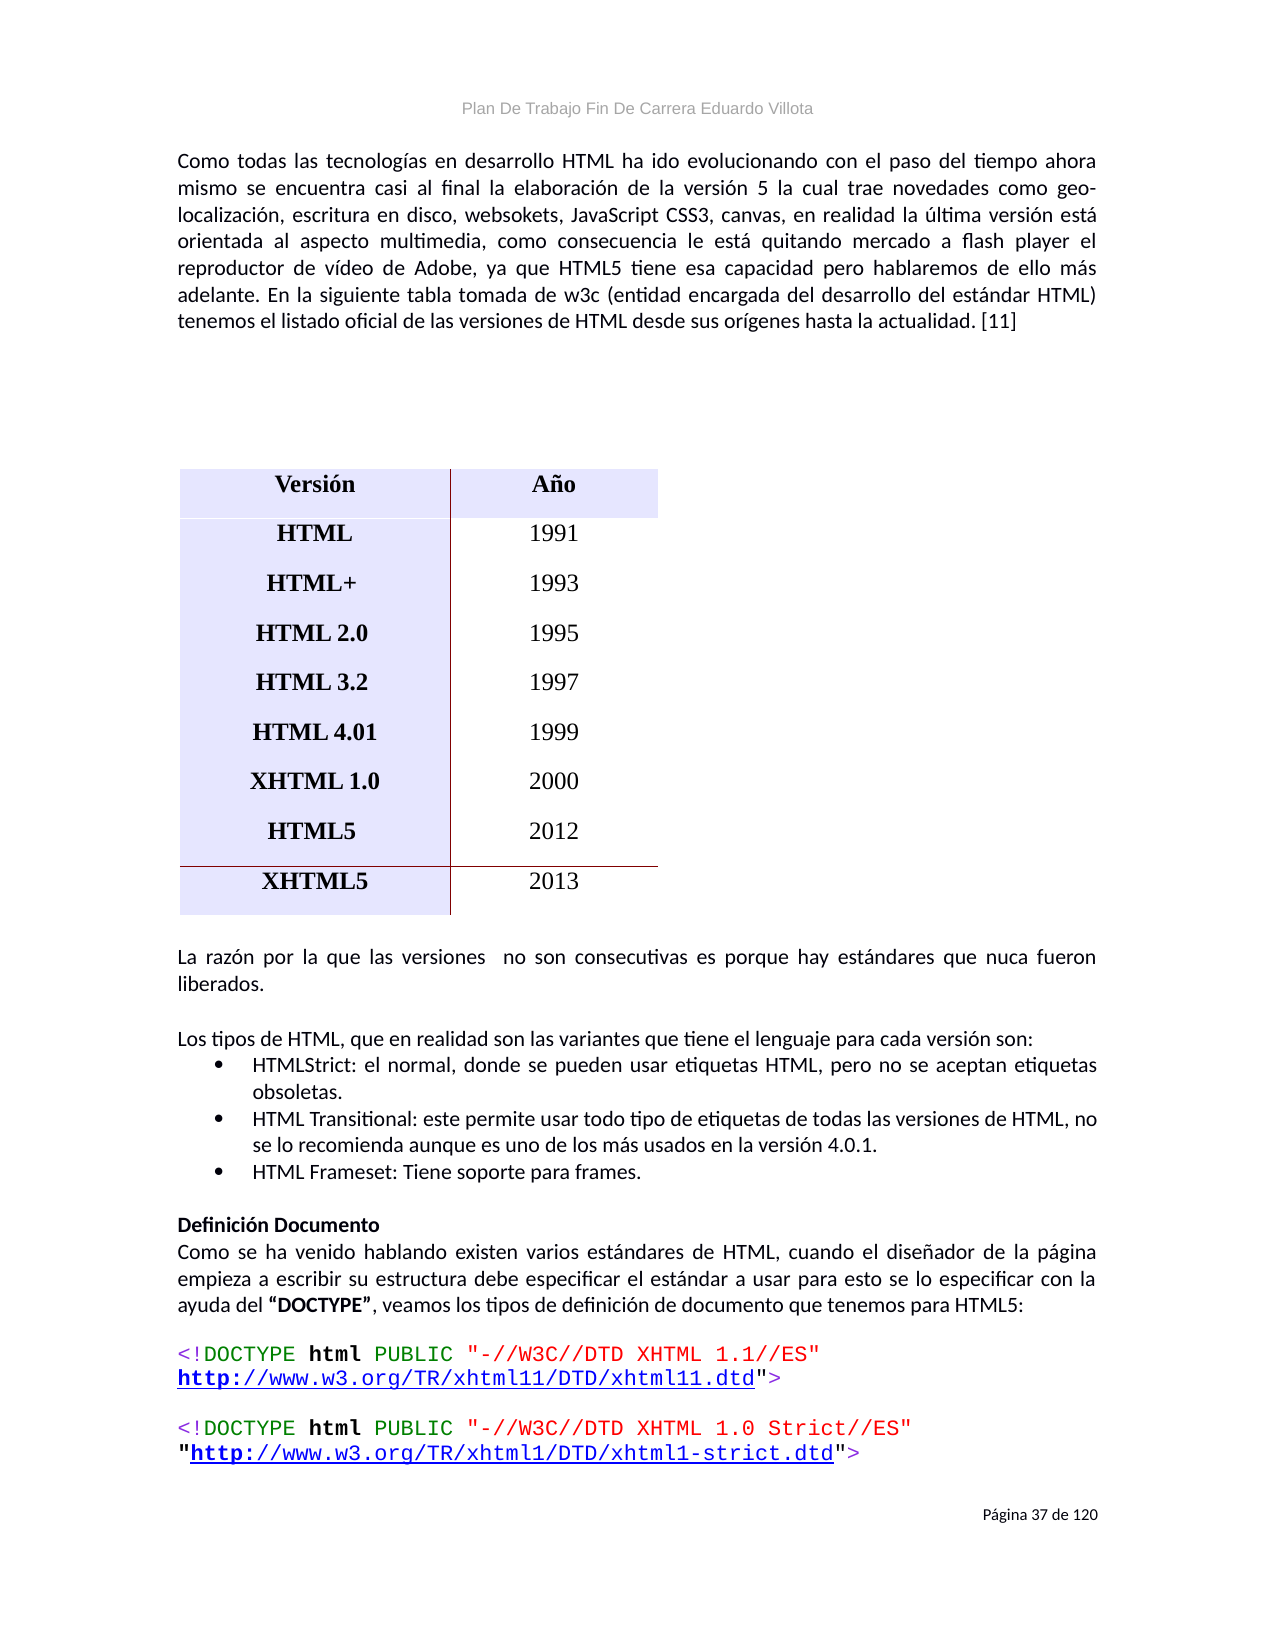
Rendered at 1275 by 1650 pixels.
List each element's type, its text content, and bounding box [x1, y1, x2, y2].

table_cell 1993 [451, 568, 658, 618]
text Los tipos de HTML, que en realidad son las variantes que tiene el lenguaje para cada versión son: [177, 1025, 1098, 1051]
table_cell HTML [180, 519, 450, 568]
table_cell XHTML5 [180, 867, 450, 915]
table_cell 1995 [451, 618, 658, 667]
table_cell HTML5 [180, 816, 450, 866]
table_cell 2013 [451, 867, 658, 915]
table_cell 2012 [451, 816, 658, 866]
list HTML Frameset: Tiene soporte para frames. [215, 1158, 1098, 1185]
table_cell HTML+ [180, 568, 450, 618]
table_cell XHTML 1.0 [180, 766, 450, 816]
table_cell 1997 [451, 667, 658, 717]
list Definición Documento [177, 1211, 1098, 1238]
table_cell HTML 4.01 [180, 717, 450, 766]
text <!DOCTYPE html PUBLIC "-//W3C//DTD XHTML 1.0 Strict//ES" "http://www.w3.org/TR/xhtml1/DTD/xhtml1-strict.dtd"> [177, 1417, 1098, 1467]
table_cell 2000 [451, 766, 658, 816]
table_cell HTML 2.0 [180, 618, 450, 667]
text Como todas las tecnologías en desarrollo HTML ha ido evolucionando con el paso del tiempo ahora mismo se encuentra casi al final la elaboración de la versión 5 la cual trae novedades como geo-localización, escritura en disco, websokets, JavaScript CSS3, canvas, en realidad la última versión está orientada al aspecto multimedia, como consecuencia le está quitando mercado a flash player el reproductor de vídeo de Adobe, ya que HTML5 tiene esa capacidad pero hablaremos de ello más adelante. En la siguiente tabla tomada de w3c (entidad encargada del desarrollo del estándar HTML) tenemos el listado oficial de las versiones de HTML desde sus orígenes hasta la actualidad. [11] [177, 148, 1098, 334]
table_cell HTML 3.2 [180, 667, 450, 717]
table_cell 1999 [451, 717, 658, 766]
text La razón por la que las versiones no son consecutivas es porque hay estándares que nuca fueron liberados. [177, 943, 1098, 997]
list HTML Transitional: este permite usar todo tipo de etiquetas de todas las versiones de HTML, no se lo recomienda aunque es uno de los más usados en la versión 4.0.1. [215, 1105, 1098, 1158]
list HTMLStrict: el normal, donde se pueden usar etiquetas HTML, pero no se aceptan etiquetas obsoletas. [215, 1051, 1098, 1105]
table_header Año [451, 469, 658, 518]
text <!DOCTYPE html PUBLIC "-//W3C//DTD XHTML 1.1//ES" http://www.w3.org/TR/xhtml11/DTD/xhtml11.dtd"> [177, 1343, 1098, 1392]
table_header Versión [180, 469, 450, 518]
table_cell 1991 [451, 519, 658, 568]
text Como se ha venido hablando existen varios estándares de HTML, cuando el diseñador de la página empieza a escribir su estructura debe especificar el estándar a usar para esto se lo especificar con la ayuda del “DOCTYPE”, veamos los tipos de definición de documento que tenemos para HTML5: [177, 1238, 1098, 1318]
